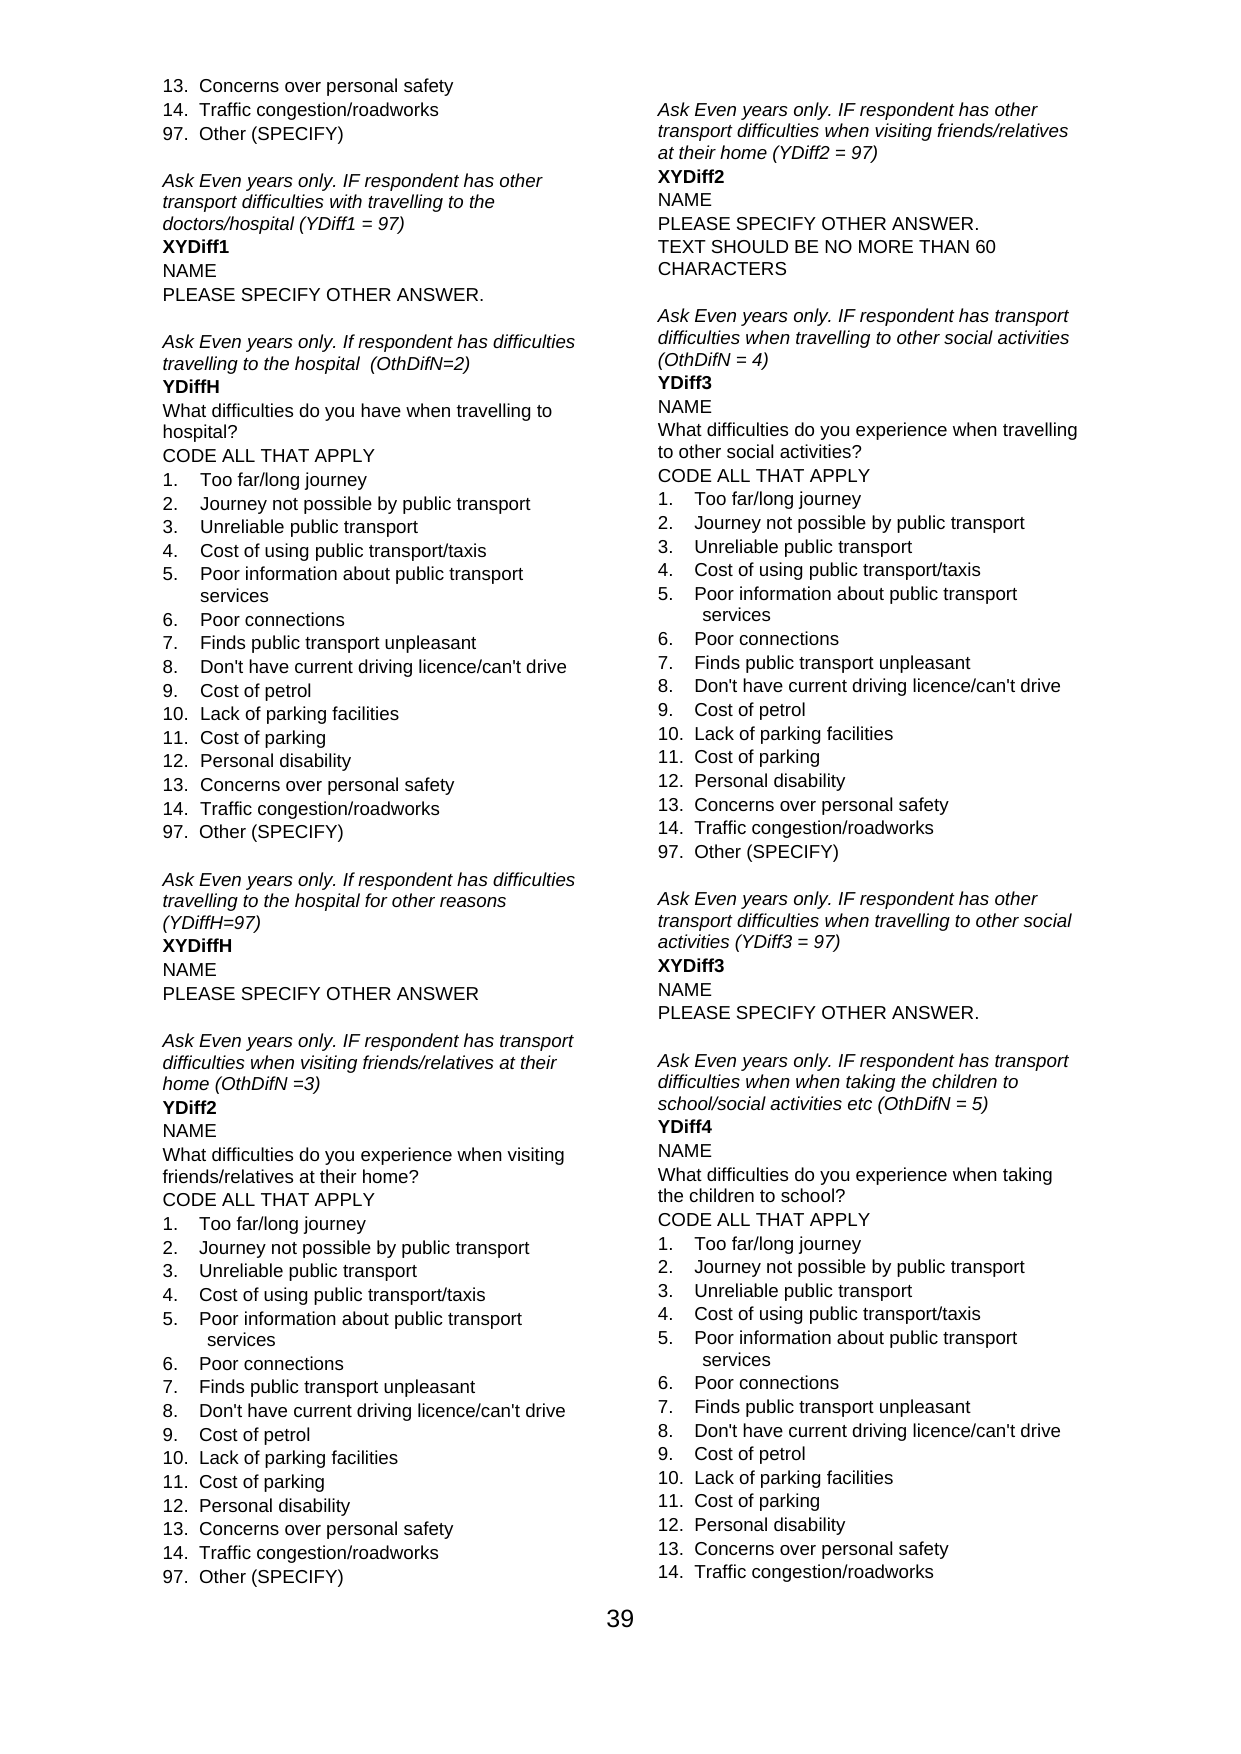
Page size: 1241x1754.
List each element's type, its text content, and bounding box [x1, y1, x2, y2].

text 6. Poor connections [658, 628, 1078, 649]
text 14. Traffic congestion/roadworks [162, 99, 583, 120]
text What difficulties do you experience when travelling to other social activities? [658, 419, 1078, 462]
list Traffic congestion/roadworks [162, 798, 583, 819]
text What difficulties do you have when travelling to hospital? [162, 400, 583, 443]
text What difficulties do you experience when taking the children to school? [658, 1163, 1078, 1207]
text CODE ALL THAT APPLY [658, 464, 1078, 486]
text 14. Traffic congestion/roadworks [658, 1561, 1078, 1583]
text NAME [658, 189, 1078, 211]
text 4. Cost of using public transport/taxis [658, 1303, 1078, 1325]
text Ask Even years only. IF respondent has transport difficulties when travelling to other social activities (OthDifN = 4) [658, 305, 1078, 370]
list Poor connections [162, 608, 583, 630]
text XYDiffH [162, 935, 583, 957]
list Unreliable public transport [162, 516, 583, 537]
text 6. Poor connections [658, 1372, 1078, 1394]
text 7. Finds public transport unpleasant [658, 652, 1078, 673]
text 11. Cost of parking [162, 1471, 583, 1492]
text 7. Finds public transport unpleasant [658, 1396, 1078, 1417]
text 9. Cost of petrol [162, 1423, 583, 1445]
text 97. Other (SPECIFY) [658, 841, 1078, 862]
text 1. Too far/long journey [658, 488, 1078, 510]
text 3. Unreliable public transport [658, 535, 1078, 557]
text NAME [658, 396, 1078, 417]
text What difficulties do you experience when visiting friends/relatives at their home? [162, 1144, 583, 1187]
text 12. Personal disability [162, 1494, 583, 1516]
text 5. Poor information about public transport services [658, 583, 1078, 626]
text NAME [658, 1140, 1078, 1161]
text 5. Poor information about public transport services [658, 1327, 1078, 1370]
text 8. Don't have current driving licence/can't drive [658, 1419, 1078, 1441]
list Personal disability [162, 750, 583, 772]
text NAME [162, 1120, 583, 1142]
text Ask Even years only. IF respondent has other transport difficulties when travelling to other social activities (YDiff3 = 97) [658, 888, 1078, 953]
text Ask Even years only. IF respondent has transport difficulties when when taking the children to school/social activities etc (OthDifN = 5) [658, 1049, 1078, 1114]
text 10. Lack of parking facilities [162, 1447, 583, 1469]
text 97. Other (SPECIFY) [162, 821, 583, 843]
list Lack of parking facilities [162, 703, 583, 724]
text TEXT SHOULD BE NO MORE THAN 60 CHARACTERS [658, 236, 1078, 279]
list Don't have current driving licence/can't drive [162, 656, 583, 677]
text PLEASE SPECIFY OTHER ANSWER [162, 983, 583, 1004]
text CODE ALL THAT APPLY [658, 1209, 1078, 1230]
text 97. Other (SPECIFY) [162, 122, 583, 144]
text Ask Even years only. If respondent has difficulties travelling to the hospital (OthDifN=2) [162, 331, 583, 374]
list Finds public transport unpleasant [162, 632, 583, 654]
text 11. Cost of parking [658, 746, 1078, 768]
list Cost of parking [162, 727, 583, 748]
text 10. Lack of parking facilities [658, 1467, 1078, 1488]
text XYDiff3 [658, 955, 1078, 976]
text NAME [162, 260, 583, 282]
list Cost of using public transport/taxis [162, 539, 583, 561]
text XYDiff2 [658, 165, 1078, 187]
text 14. Traffic congestion/roadworks [162, 1542, 583, 1563]
list Poor information about public transport services [162, 563, 583, 606]
text PLEASE SPECIFY OTHER ANSWER. [658, 213, 1078, 234]
text 9. Cost of petrol [658, 699, 1078, 720]
text YDiff4 [658, 1116, 1078, 1138]
text CODE ALL THAT APPLY [162, 1189, 583, 1211]
text 4. Cost of using public transport/taxis [162, 1284, 583, 1305]
text 13. Concerns over personal safety [162, 75, 583, 97]
text CODE ALL THAT APPLY [162, 445, 583, 467]
text 12. Personal disability [658, 1514, 1078, 1536]
text XYDiff1 [162, 236, 583, 258]
text 3. Unreliable public transport [162, 1260, 583, 1282]
list Journey not possible by public transport [162, 492, 583, 514]
text 5. Poor information about public transport services [162, 1307, 583, 1351]
text 13. Concerns over personal safety [162, 1518, 583, 1540]
text Ask Even years only. IF respondent has other transport difficulties with travelling to the doctors/hospital (YDiff1 = 97) [162, 169, 583, 234]
text 11. Cost of parking [658, 1490, 1078, 1512]
text 6. Poor connections [162, 1353, 583, 1374]
text 3. Unreliable public transport [658, 1279, 1078, 1301]
text 2. Journey not possible by public transport [162, 1236, 583, 1258]
text NAME [658, 978, 1078, 1000]
text 10. Lack of parking facilities [658, 722, 1078, 744]
text PLEASE SPECIFY OTHER ANSWER. [162, 284, 583, 305]
text Ask Even years only. IF respondent has other transport difficulties when visiting friends/relatives at their home (YDiff2 = 97) [658, 99, 1078, 163]
list Too far/long journey [162, 469, 583, 490]
text 9. Cost of petrol [658, 1443, 1078, 1464]
text YDiff3 [658, 372, 1078, 393]
text 14. Traffic congestion/roadworks [658, 817, 1078, 839]
text 2. Journey not possible by public transport [658, 512, 1078, 533]
text 8. Don't have current driving licence/can't drive [162, 1400, 583, 1421]
text YDiff2 [162, 1097, 583, 1118]
text 7. Finds public transport unpleasant [162, 1376, 583, 1398]
list Cost of petrol [162, 679, 583, 701]
text 1. Too far/long journey [162, 1213, 583, 1234]
text 97. Other (SPECIFY) [162, 1565, 583, 1587]
text 1. Too far/long journey [658, 1232, 1078, 1254]
list Concerns over personal safety [162, 774, 583, 796]
text Ask Even years only. If respondent has difficulties travelling to the hospital for other reasons (YDiffH=97) [162, 868, 583, 933]
text Ask Even years only. IF respondent has transport difficulties when visiting friends/relatives at their home (OthDifN =3) [162, 1030, 583, 1094]
text 8. Don't have current driving licence/can't drive [658, 675, 1078, 697]
text 13. Concerns over personal safety [658, 793, 1078, 815]
text 13. Concerns over personal safety [658, 1538, 1078, 1559]
text PLEASE SPECIFY OTHER ANSWER. [658, 1002, 1078, 1024]
text 12. Personal disability [658, 770, 1078, 791]
text NAME [162, 959, 583, 981]
text YDiffH [162, 376, 583, 398]
text 2. Journey not possible by public transport [658, 1256, 1078, 1277]
text 4. Cost of using public transport/taxis [658, 559, 1078, 581]
